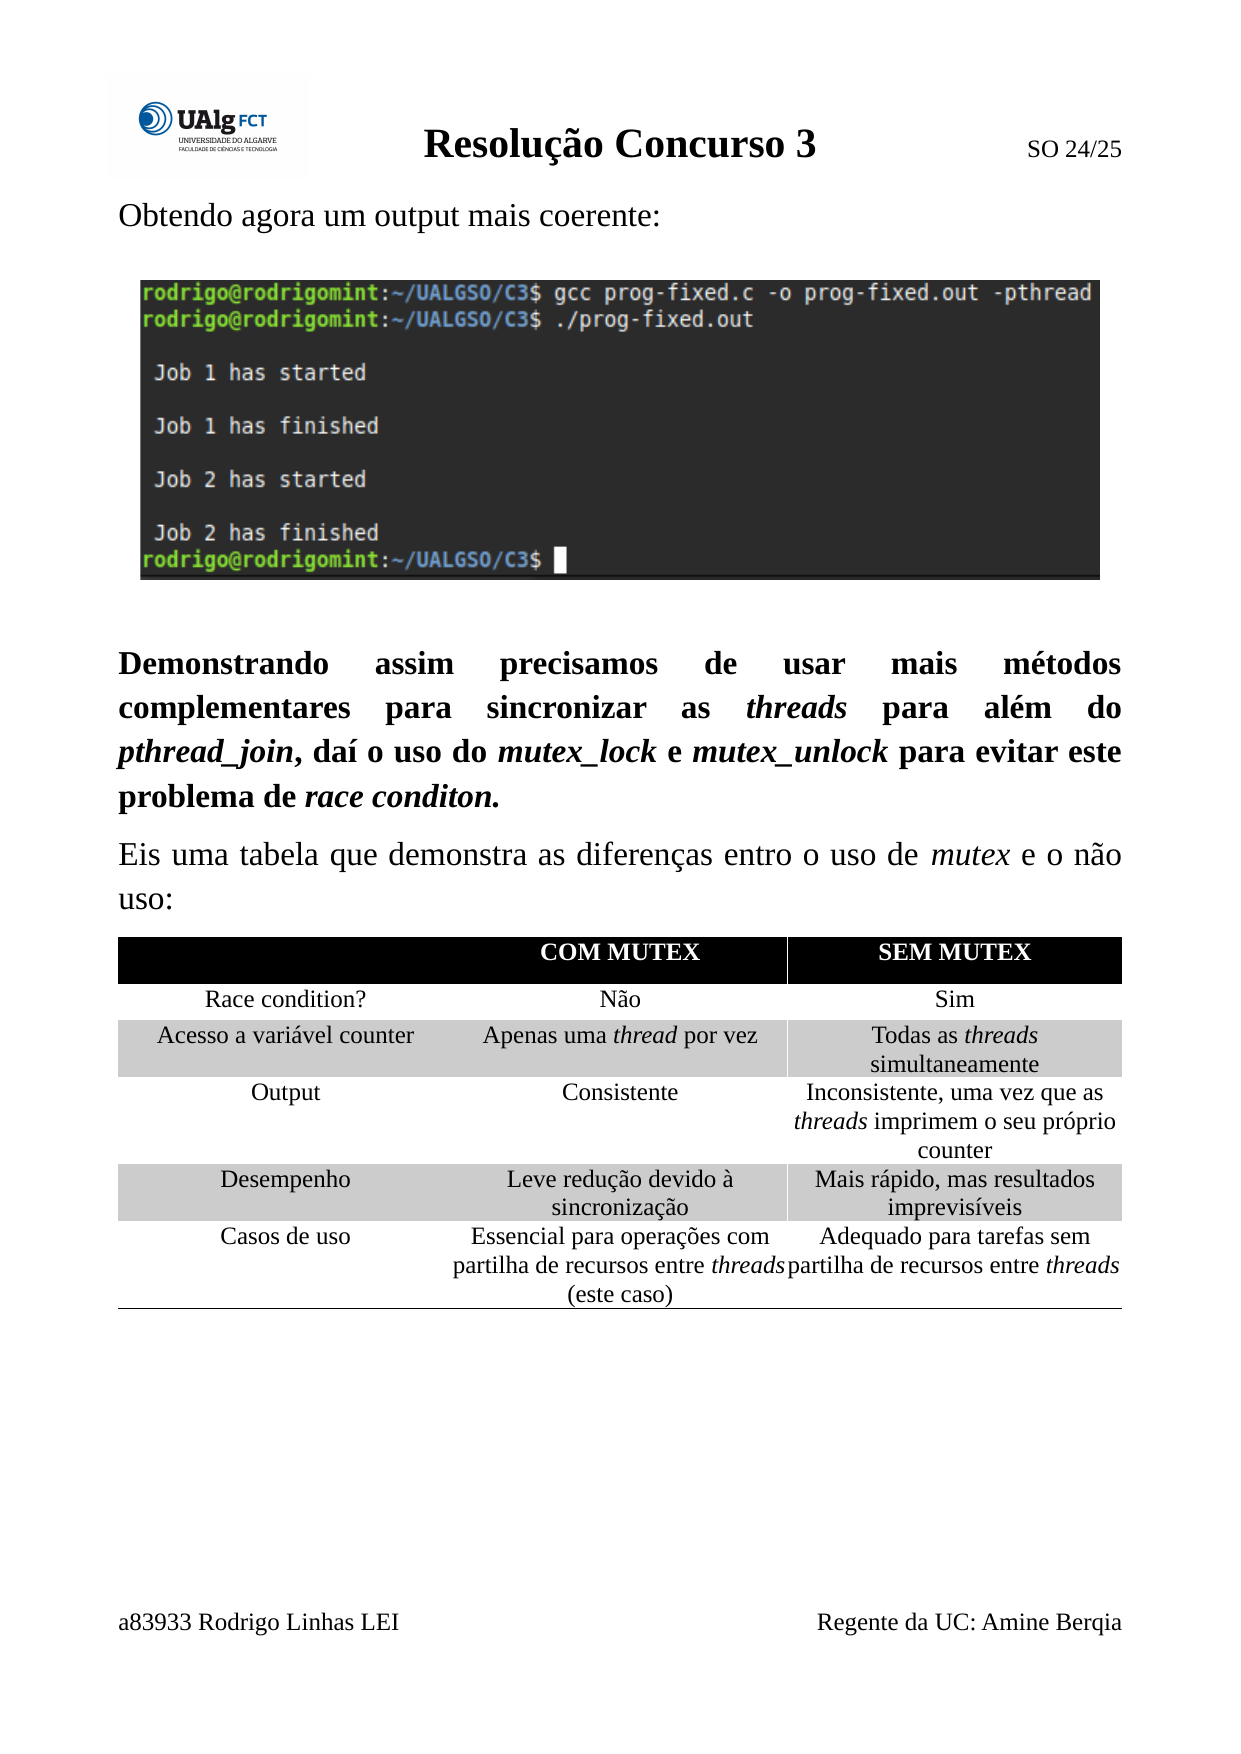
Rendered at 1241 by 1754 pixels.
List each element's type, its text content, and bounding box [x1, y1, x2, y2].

table_cell Inconsistente, uma vez que as threads imprimem o seu próprio counter [788, 1078, 1122, 1164]
text Eis uma tabela que demonstra as diferenças entro o uso de mutex e o não uso: [118, 834, 1122, 917]
table_cell Race condition? [118, 984, 453, 1020]
table_cell Consistente [453, 1078, 787, 1164]
table_cell Desempenho [118, 1164, 453, 1221]
text Demonstrando assim precisamos de usar mais métodos complementares para sincronizar as threads para além do pthread_join, daí o uso do mutex_lock e mutex_unlock para evitar este problema de race conditon. [118, 644, 1122, 814]
table_cell Adequado para tarefas sem partilha de recursos entre threads [788, 1221, 1122, 1307]
table_cell Não [453, 984, 787, 1020]
table_header COM MUTEX [453, 937, 787, 984]
picture [140, 280, 1100, 580]
table_cell Sim [788, 984, 1122, 1020]
table_header [118, 937, 453, 984]
picture [106, 73, 310, 180]
table_cell Acesso a variável counter [118, 1020, 453, 1077]
table_cell Todas as threads simultaneamente [788, 1020, 1122, 1077]
text Obtendo agora um output mais coerente: [118, 196, 1122, 234]
table_cell Apenas uma thread por vez [453, 1020, 787, 1077]
table_cell Output [118, 1078, 453, 1164]
table_cell Casos de uso [118, 1221, 453, 1307]
table_header SEM MUTEX [788, 937, 1122, 984]
table_cell Essencial para operações com partilha de recursos entre threads (este caso) [453, 1221, 787, 1307]
table_cell Leve redução devido à sincronização [453, 1164, 787, 1221]
table_cell Mais rápido, mas resultados imprevisíveis [788, 1164, 1122, 1221]
